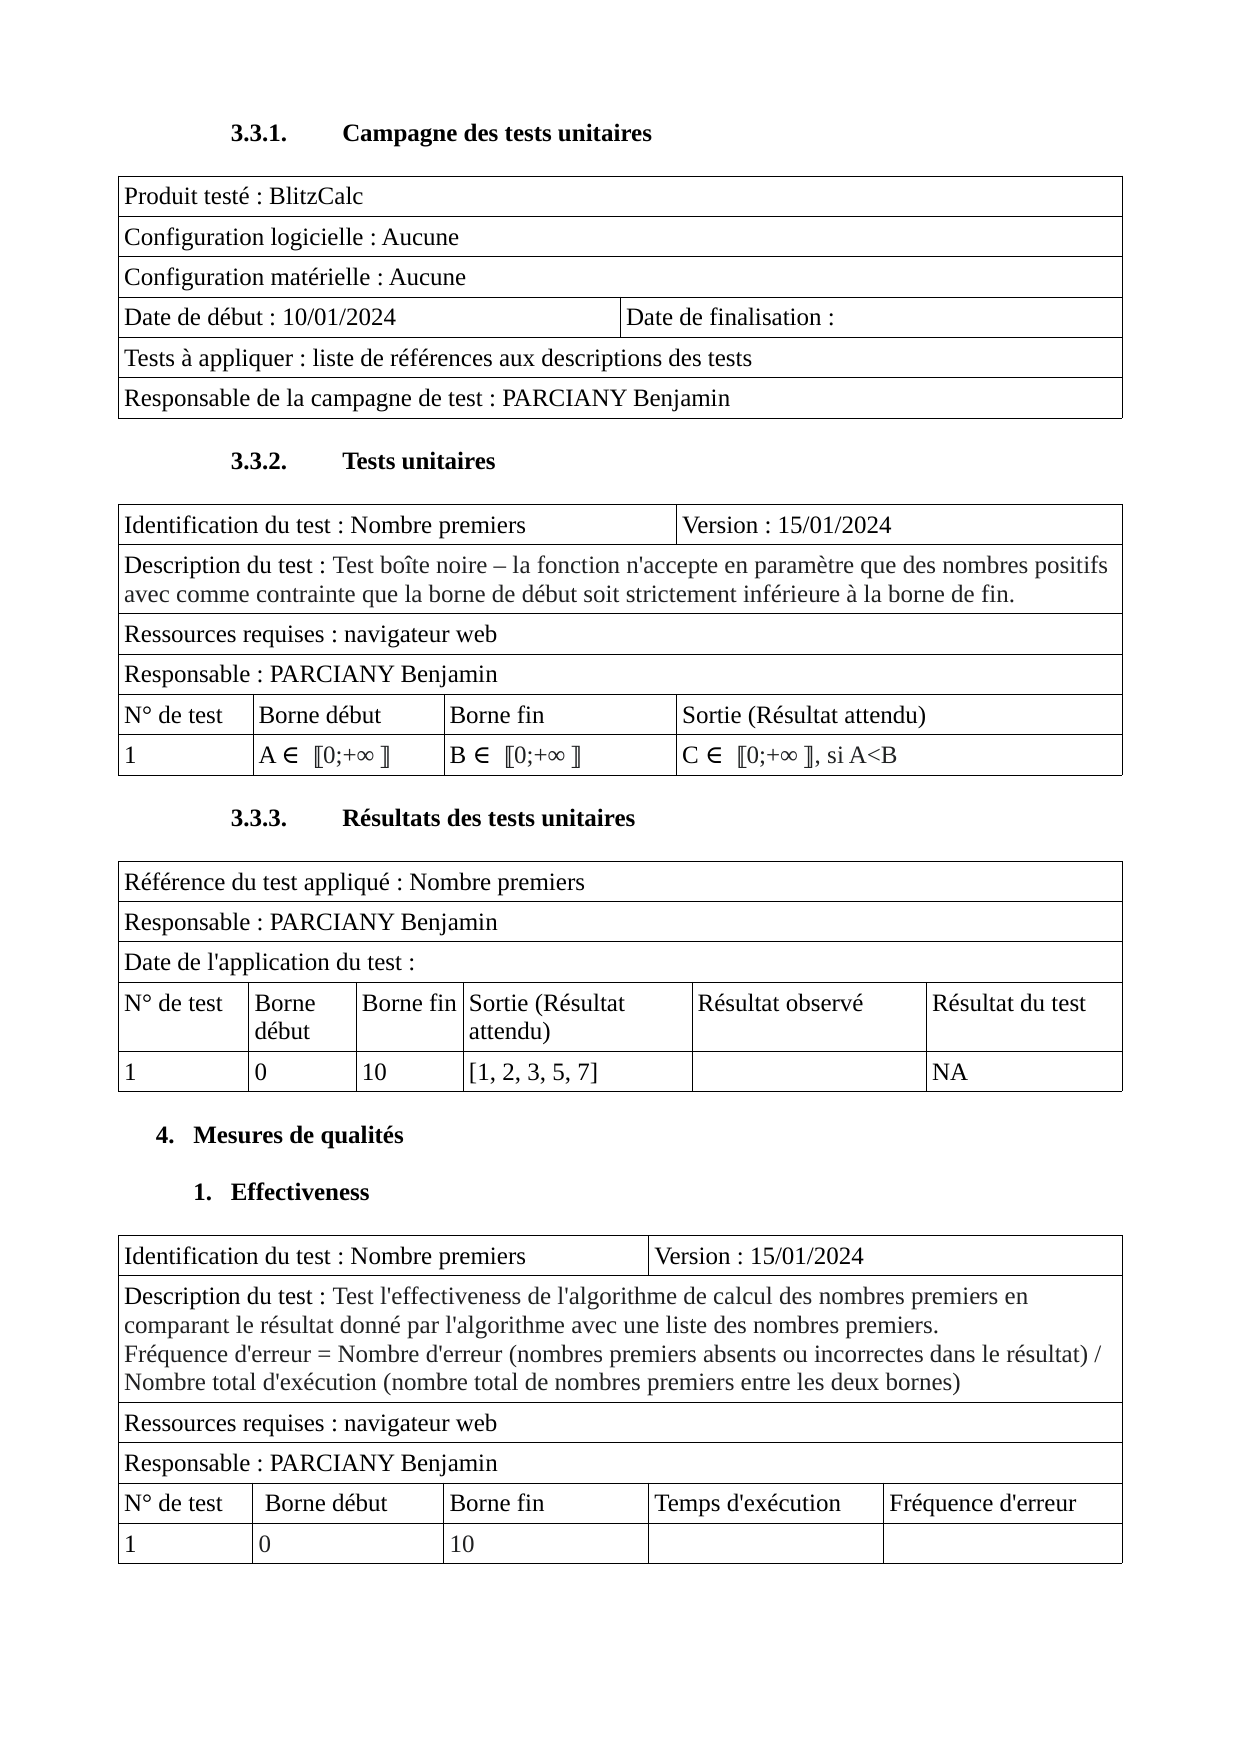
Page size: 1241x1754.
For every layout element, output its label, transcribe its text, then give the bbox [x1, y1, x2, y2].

list Campagne des tests unitaires [231, 118, 1122, 147]
table_cell Sortie (Résultat attendu) [677, 695, 1122, 734]
table_header Identification du test : Nombre premiers [119, 505, 676, 544]
table_cell C ∈ ⟦0;+∞ ⟧, si A<B [677, 735, 1122, 774]
table_cell Responsable : PARCIANY Benjamin [119, 902, 1122, 941]
table_cell 1 [119, 1052, 248, 1091]
table_header Référence du test appliqué : Nombre premiers [119, 862, 1122, 901]
table_cell [884, 1524, 1122, 1563]
table_header Identification du test : Nombre premiers [119, 1236, 648, 1275]
table_cell Borne fin [444, 1484, 648, 1523]
table_cell [693, 1052, 926, 1091]
table_cell Configuration matérielle : Aucune [119, 257, 1122, 297]
table_cell Description du test : Test boîte noire – la fonction n'accepte en paramètre que des nombres positifs avec comme contrainte que la borne de début soit strictement inférieure à la borne de fin. [119, 545, 1122, 613]
table_header Version : 15/01/2024 [677, 505, 1122, 544]
table_cell Fréquence d'erreur [884, 1484, 1122, 1523]
table_cell Borne fin [445, 695, 676, 734]
table_cell 10 [357, 1052, 463, 1091]
table_cell NA [927, 1052, 1122, 1091]
table_cell 0 [253, 1524, 443, 1563]
table_cell 10 [444, 1524, 648, 1563]
list Résultats des tests unitaires [231, 803, 1122, 832]
table_cell 1 [119, 735, 253, 774]
list Mesures de qualités [156, 1120, 1122, 1149]
table_cell Description du test : Test l'effectiveness de l'algorithme de calcul des nombres premiers en comparant le résultat donné par l'algorithme avec une liste des nombres premiers. Fréquence d'erreur = Nombre d'erreur (nombres premiers absents ou incorrectes dans le résultat) / Nombre total d'exécution (nombre total de nombres premiers entre les deux bornes) [119, 1276, 1122, 1402]
table_header Version : 15/01/2024 [649, 1236, 1122, 1275]
table_cell Borne début [249, 983, 356, 1051]
table_cell N° de test [119, 1484, 252, 1523]
table_cell Sortie (Résultat attendu) [464, 983, 692, 1051]
table_cell 1 [119, 1524, 252, 1563]
list Effectiveness [193, 1177, 1122, 1206]
table_cell Résultat du test [927, 983, 1122, 1051]
table_cell N° de test [119, 695, 253, 734]
table_cell Date de début : 10/01/2024 [119, 298, 620, 337]
table_cell Responsable : PARCIANY Benjamin [119, 1443, 1122, 1482]
table_cell Ressources requises : navigateur web [119, 1403, 1122, 1442]
table_cell Date de l'application du test : [119, 942, 1122, 982]
table_cell Date de finalisation : [621, 298, 1122, 337]
table_cell 0 [249, 1052, 356, 1091]
table_cell Borne début [254, 695, 444, 734]
table_cell N° de test [119, 983, 248, 1051]
table_cell B ∈ ⟦0;+∞ ⟧ [445, 735, 676, 774]
table_cell A ∈ ⟦0;+∞ ⟧ [254, 735, 444, 774]
table_cell Responsable de la campagne de test : PARCIANY Benjamin [119, 378, 1122, 417]
table_cell Configuration logicielle : Aucune [119, 217, 1122, 256]
table_cell Borne début [253, 1484, 443, 1523]
list Tests unitaires [231, 446, 1122, 475]
table_cell [1, 2, 3, 5, 7] [464, 1052, 692, 1091]
table_cell Temps d'exécution [649, 1484, 883, 1523]
table_cell [649, 1524, 883, 1563]
table_cell Résultat observé [693, 983, 926, 1051]
table_cell Tests à appliquer : liste de références aux descriptions des tests [119, 338, 1122, 377]
table_cell Responsable : PARCIANY Benjamin [119, 655, 1122, 694]
table_cell Ressources requises : navigateur web [119, 614, 1122, 653]
table_cell Borne fin [357, 983, 463, 1051]
table_header Produit testé : BlitzCalc [119, 177, 1122, 216]
